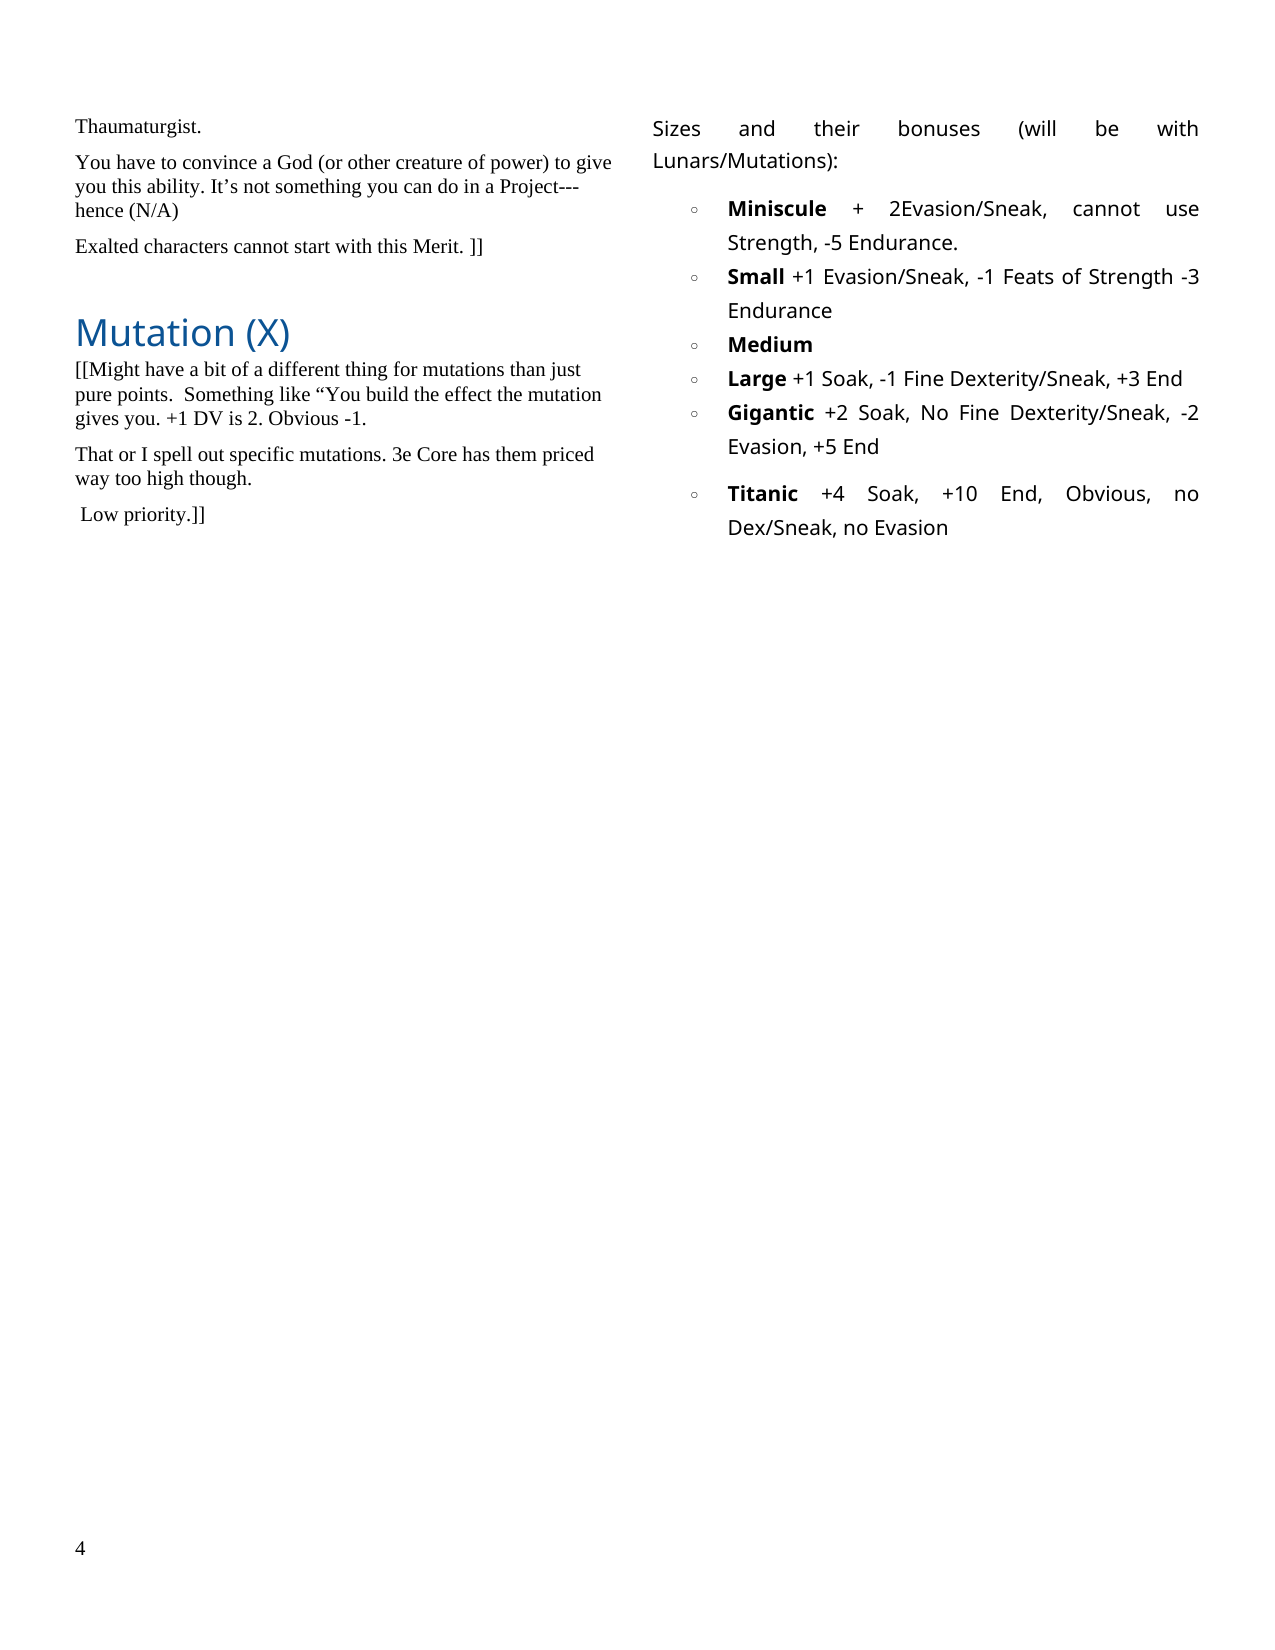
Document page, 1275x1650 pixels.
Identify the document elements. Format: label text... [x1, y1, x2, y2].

list Miniscule + 2Evasion/Sneak, cannot use Strength, -5 Endurance. [690, 194, 1200, 256]
list Medium [690, 330, 1200, 358]
text Low priority.]] [75, 502, 622, 526]
subtitle Mutation (X) [75, 306, 622, 357]
text You have to convince a God (or other creature of power) to give you this ability. It’s not something you can do in a Project---hence (N/A) [75, 150, 622, 222]
text Thaumaturgist. [75, 114, 622, 138]
text That or I spell out specific mutations. 3e Core has them priced way too high though. [75, 442, 622, 490]
text Sizes and their bonuses (will be with Lunars/Mutations): [652, 114, 1200, 175]
list Titanic +4 Soak, +10 End, Obvious, no Dex/Sneak, no Evasion [690, 479, 1200, 541]
list Gigantic +2 Soak, No Fine Dexterity/Sneak, -2 Evasion, +5 End [690, 398, 1200, 461]
text Exalted characters cannot start with this Merit. ]] [75, 234, 622, 258]
text [[Might have a bit of a different thing for mutations than just pure points. Something like “You build the effect the mutation gives you. +1 DV is 2. Obvious -1. [75, 357, 622, 429]
list Small +1 Evasion/Sneak, -1 Feats of Strength -3 Endurance [690, 262, 1200, 324]
list Large +1 Soak, -1 Fine Dexterity/Sneak, +3 End [690, 364, 1200, 393]
